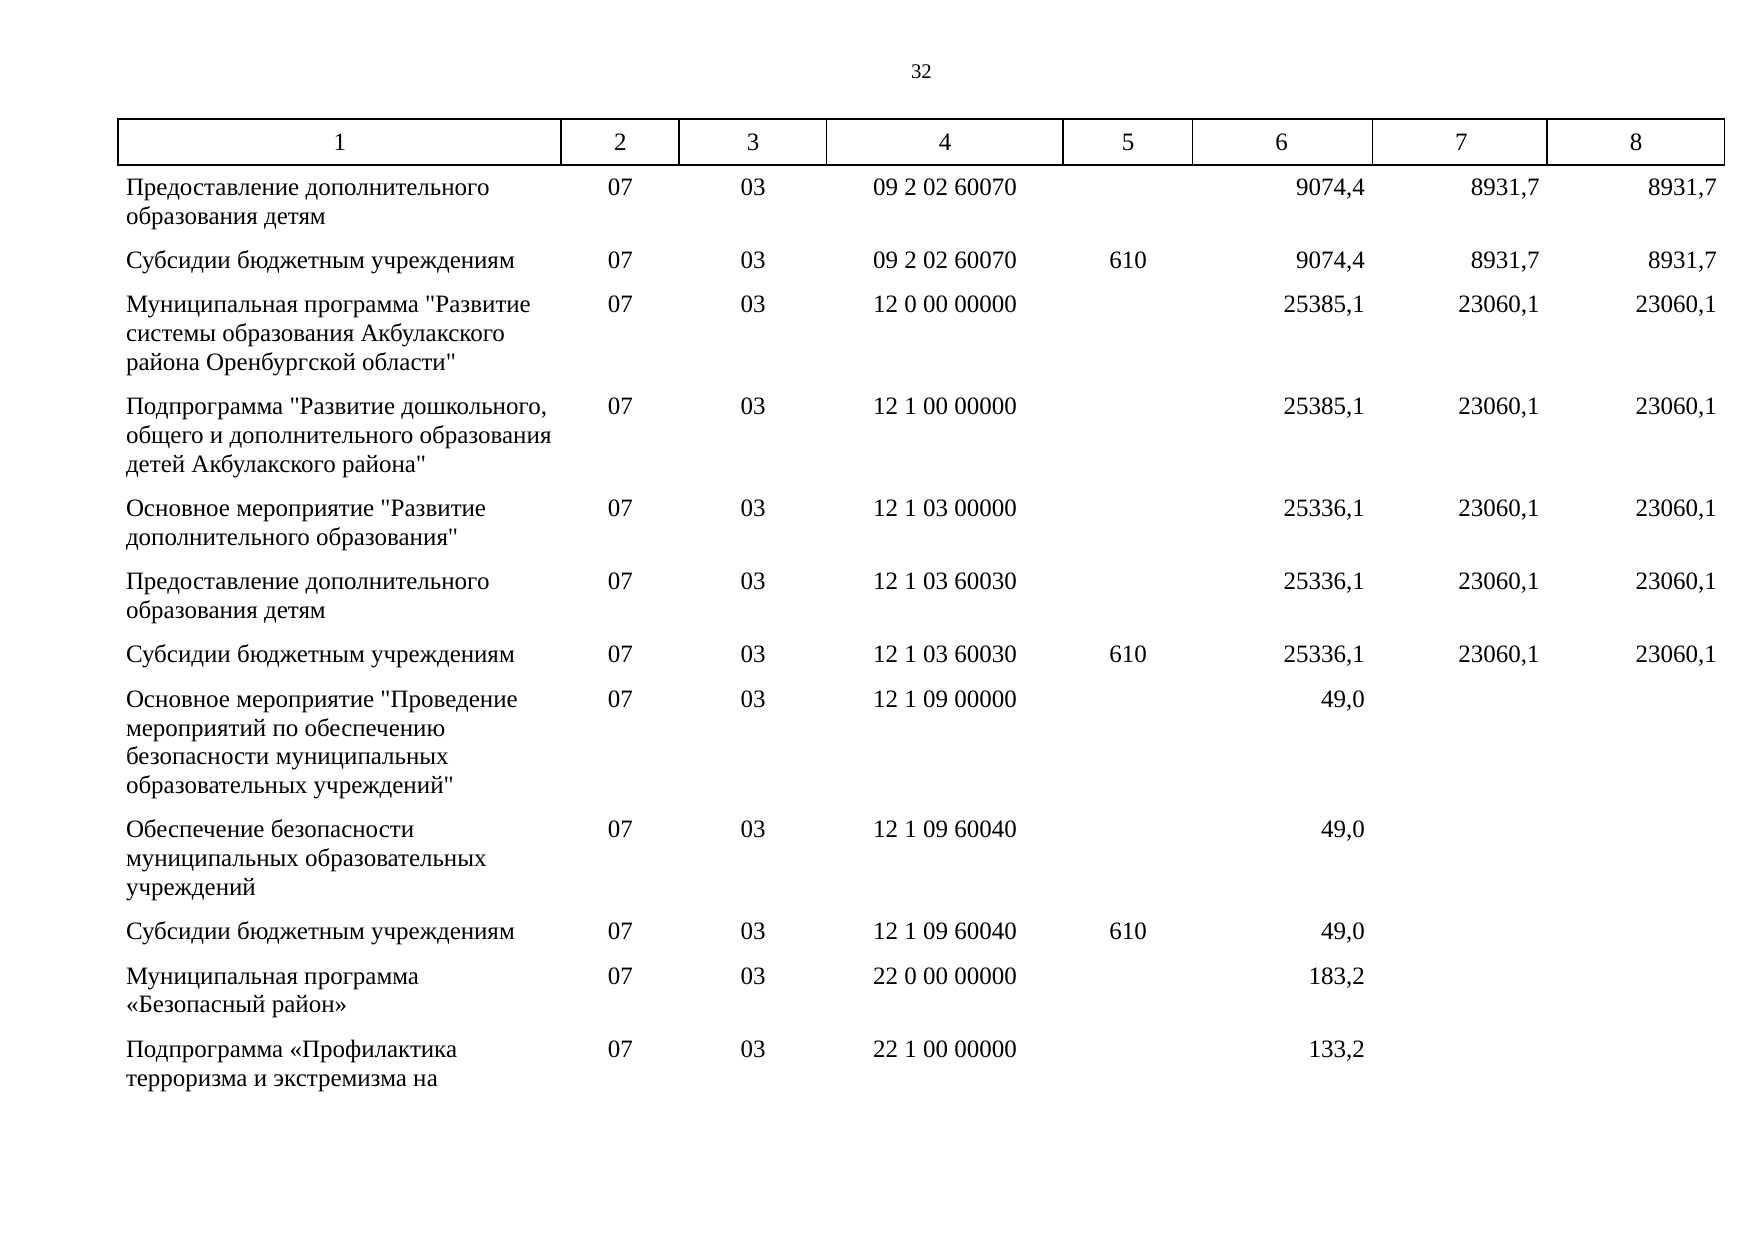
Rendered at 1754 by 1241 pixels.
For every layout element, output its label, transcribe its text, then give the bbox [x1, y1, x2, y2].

table_cell Предоставление дополнительного образования детям [118, 559, 561, 632]
table_cell 03 [679, 676, 827, 807]
table_cell [1063, 953, 1193, 1026]
table_cell 25336,1 [1193, 485, 1372, 558]
table_cell Основное мероприятие "Развитие дополнительного образования" [118, 485, 561, 558]
table_cell 23060,1 [1372, 282, 1547, 383]
table_cell 12 1 09 00000 [827, 676, 1063, 807]
table_cell 12 1 03 60030 [827, 632, 1063, 676]
table_cell 23060,1 [1547, 559, 1724, 632]
table_cell 25336,1 [1193, 559, 1372, 632]
table_cell [1547, 1026, 1724, 1099]
table_header 7 [1380, 128, 1542, 156]
table_cell 49,0 [1193, 676, 1372, 807]
table_header [119, 120, 560, 164]
table_cell 133,2 [1193, 1026, 1372, 1099]
table_cell 25385,1 [1193, 282, 1372, 383]
table_cell 03 [679, 559, 827, 632]
table_cell 12 1 00 00000 [827, 384, 1063, 485]
table_cell 23060,1 [1372, 485, 1547, 558]
table_cell [1063, 282, 1193, 383]
table_cell 22 0 00 00000 [827, 953, 1063, 1026]
table_header [827, 120, 1062, 164]
table_header 2 [569, 128, 671, 156]
table_cell [1547, 807, 1724, 908]
table_cell [1063, 384, 1193, 485]
table_cell 49,0 [1193, 909, 1372, 953]
table_cell 07 [561, 953, 679, 1026]
table_header [1373, 120, 1546, 164]
table_cell 49,0 [1193, 807, 1372, 908]
table_header 3 [687, 128, 819, 156]
table_cell 610 [1063, 909, 1193, 953]
table_cell [1063, 485, 1193, 558]
table_cell 9074,4 [1193, 166, 1372, 237]
table_cell 23060,1 [1547, 485, 1724, 558]
table_cell [1372, 953, 1547, 1026]
table_cell Основное мероприятие "Проведение мероприятий по обеспечению безопасности муниципальных образовательных учреждений" [118, 676, 561, 807]
table_header [1064, 120, 1192, 164]
table_cell 03 [679, 807, 827, 908]
table_cell [1372, 676, 1547, 807]
table_cell 03 [679, 485, 827, 558]
table_cell Муниципальная программа "Развитие системы образования Акбулакского района Оренбургской области" [118, 282, 561, 383]
table_cell 23060,1 [1547, 282, 1724, 383]
table_cell 23060,1 [1547, 632, 1724, 676]
table_cell 23060,1 [1372, 632, 1547, 676]
table_cell 03 [679, 909, 827, 953]
table_cell [1547, 953, 1724, 1026]
table_cell 25385,1 [1193, 384, 1372, 485]
table_cell 8931,7 [1372, 237, 1547, 282]
table_cell Обеспечение безопасности муниципальных образовательных учреждений [118, 807, 561, 908]
table_cell 07 [561, 166, 679, 237]
table_header [562, 120, 678, 164]
table_header [1193, 120, 1372, 164]
table_cell Муниципальная программа «Безопасный район» [118, 953, 561, 1026]
table_cell 9074,4 [1193, 237, 1372, 282]
table_cell 25336,1 [1193, 632, 1372, 676]
table_cell 8931,7 [1372, 166, 1547, 237]
table_cell 07 [561, 807, 679, 908]
table_header 5 [1071, 128, 1185, 156]
table_header 1 [126, 128, 553, 156]
table_cell [1372, 909, 1547, 953]
table_cell 12 1 03 60030 [827, 559, 1063, 632]
table_cell [1547, 676, 1724, 807]
table_cell [1063, 807, 1193, 908]
table_cell 07 [561, 1026, 679, 1099]
table_cell 12 1 03 00000 [827, 485, 1063, 558]
table_cell [1063, 559, 1193, 632]
table_cell [1372, 807, 1547, 908]
table_cell 07 [561, 632, 679, 676]
table_cell [1063, 166, 1193, 237]
table_cell 12 0 00 00000 [827, 282, 1063, 383]
table_cell 03 [679, 1026, 827, 1099]
table_cell 07 [561, 485, 679, 558]
table_cell Субсидии бюджетным учреждениям [118, 909, 561, 953]
table_cell 8931,7 [1547, 237, 1724, 282]
table_cell 22 1 00 00000 [827, 1026, 1063, 1099]
table_cell Подпрограмма «Профилактика терроризма и экстремизма на [118, 1026, 561, 1099]
table_header 4 [835, 128, 1055, 156]
table_cell 12 1 09 60040 [827, 909, 1063, 953]
table_cell [1372, 1026, 1547, 1099]
table_header 6 [1201, 128, 1362, 156]
table_cell [1547, 909, 1724, 953]
table_cell 23060,1 [1372, 384, 1547, 485]
table_header [1548, 120, 1724, 164]
table_cell 09 2 02 60070 [827, 237, 1063, 282]
table_cell 07 [561, 384, 679, 485]
table_cell 12 1 09 60040 [827, 807, 1063, 908]
table_cell Субсидии бюджетным учреждениям [118, 632, 561, 676]
table_cell 07 [561, 559, 679, 632]
table_cell 07 [561, 676, 679, 807]
table_cell 8931,7 [1547, 166, 1724, 237]
table_cell 07 [561, 282, 679, 383]
table_cell 610 [1063, 632, 1193, 676]
table_cell 03 [679, 166, 827, 237]
table_cell 07 [561, 237, 679, 282]
table_cell [1063, 676, 1193, 807]
table_header [680, 120, 826, 164]
table_header 8 [1555, 128, 1716, 156]
table_cell 03 [679, 237, 827, 282]
table_cell 03 [679, 632, 827, 676]
table_cell 610 [1063, 237, 1193, 282]
table_cell Субсидии бюджетным учреждениям [118, 237, 561, 282]
table_cell 03 [679, 384, 827, 485]
table_cell 03 [679, 282, 827, 383]
table_cell [1063, 1026, 1193, 1099]
table_cell 183,2 [1193, 953, 1372, 1026]
table_cell 23060,1 [1547, 384, 1724, 485]
table_cell Подпрограмма "Развитие дошкольного, общего и дополнительного образования детей Акбулакского района" [118, 384, 561, 485]
table_cell 03 [679, 953, 827, 1026]
table_cell 09 2 02 60070 [827, 166, 1063, 237]
table_cell 23060,1 [1372, 559, 1547, 632]
table_cell 07 [561, 909, 679, 953]
table_cell Предоставление дополнительного образования детям [118, 166, 561, 237]
